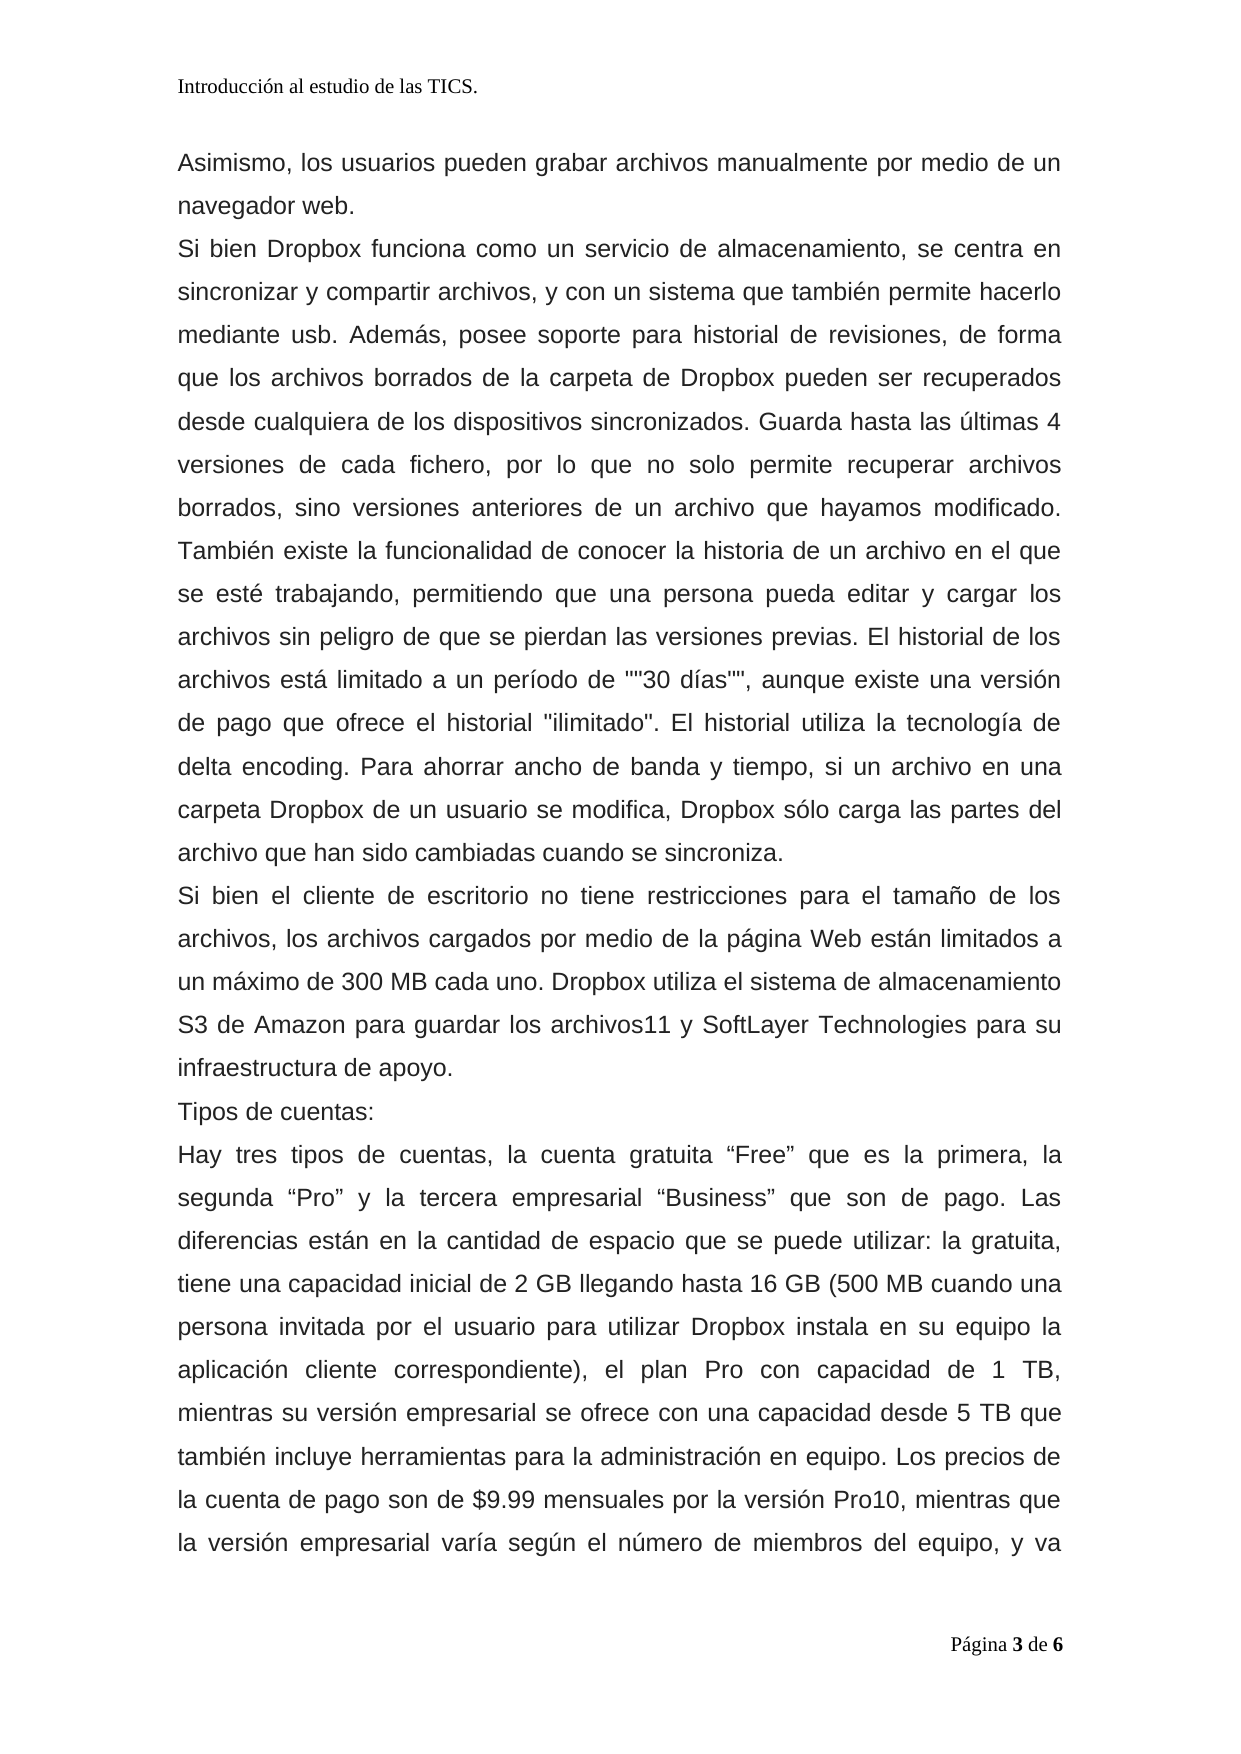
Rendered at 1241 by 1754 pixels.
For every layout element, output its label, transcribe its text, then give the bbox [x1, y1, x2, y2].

text Si bien el cliente de escritorio no tiene restricciones para el tamaño de los archivos, los archivos cargados por medio de la página Web están limitados a un máximo de 300 MB cada uno. Dropbox utiliza el sistema de almacenamiento S3 de Amazon para guardar los archivos11 y SoftLayer Technologies para su infraestructura de apoyo. [177, 881, 1063, 1082]
text Hay tres tipos de cuentas, la cuenta gratuita “Free” que es la primera, la segunda “Pro” y la tercera empresarial “Business” que son de pago. Las diferencias están en la cantidad de espacio que se puede utilizar: la gratuita, tiene una capacidad inicial de 2 GB llegando hasta 16 GB (500 MB cuando una persona invitada por el usuario para utilizar Dropbox instala en su equipo la aplicación cliente correspondiente), el plan Pro con capacidad de 1 TB, mientras su versión empresarial se ofrece con una capacidad desde 5 TB que también incluye herramientas para la administración en equipo. Los precios de la cuenta de pago son de $9.99 mensuales por la versión Pro10, mientras que la versión empresarial varía según el número de miembros del equipo, y va [177, 1139, 1063, 1556]
text Si bien Dropbox funciona como un servicio de almacenamiento, se centra en sincronizar y compartir archivos, y con un sistema que también permite hacerlo mediante usb. Además, posee soporte para historial de revisiones, de forma que los archivos borrados de la carpeta de Dropbox pueden ser recuperados desde cualquiera de los dispositivos sincronizados. Guarda hasta las últimas 4 versiones de cada fichero, por lo que no solo permite recuperar archivos borrados, sino versiones anteriores de un archivo que hayamos modificado. También existe la funcionalidad de conocer la historia de un archivo en el que se esté trabajando, permitiendo que una persona pueda editar y cargar los archivos sin peligro de que se pierdan las versiones previas. El historial de los archivos está limitado a un período de ""30 días"", aunque existe una versión de pago que ofrece el historial "ilimitado". El historial utiliza la tecnología de delta encoding. Para ahorrar ancho de banda y tiempo, si un archivo en una carpeta Dropbox de un usuario se modifica, Dropbox sólo carga las partes del archivo que han sido cambiadas cuando se sincroniza. [177, 234, 1063, 866]
text Tipos de cuentas: [177, 1096, 1063, 1125]
text Asimismo, los usuarios pueden grabar archivos manualmente por medio de un navegador web. [177, 148, 1063, 219]
